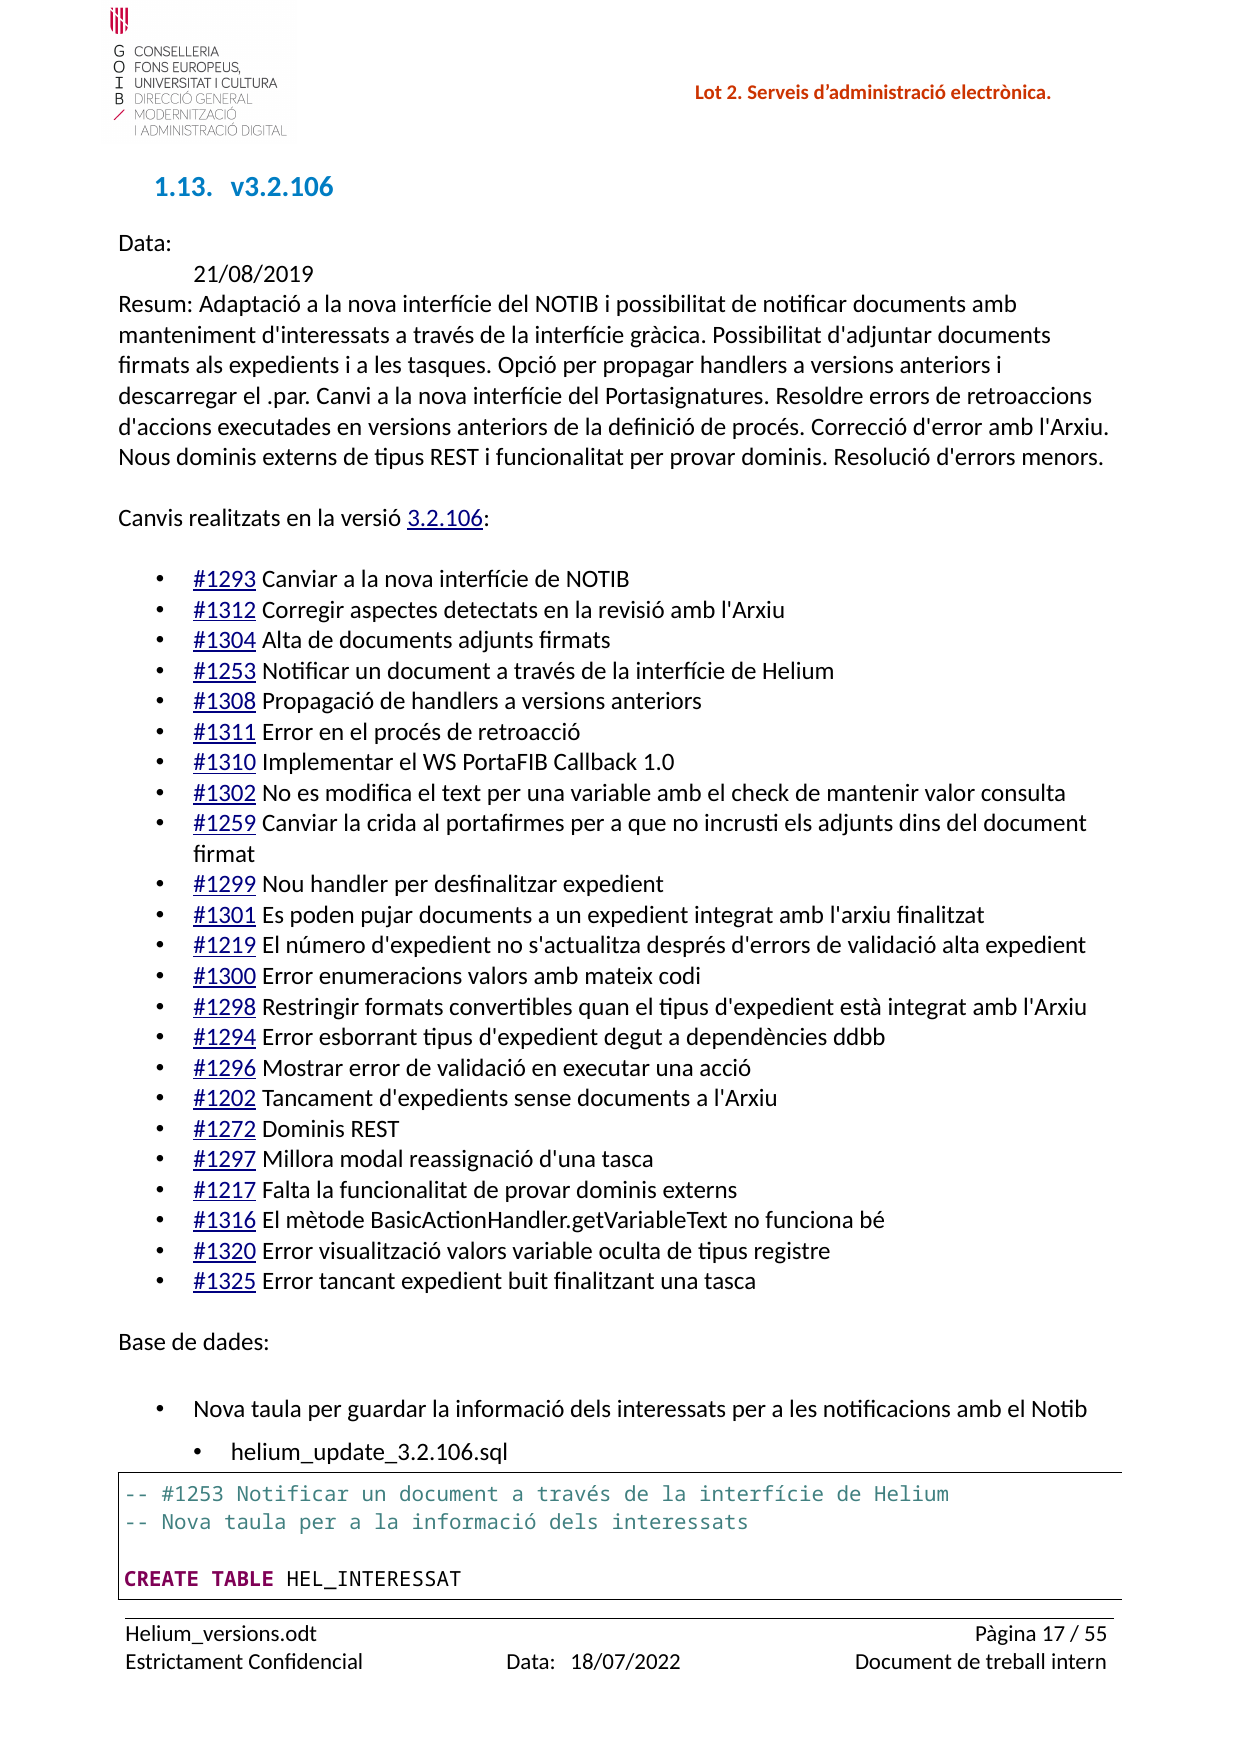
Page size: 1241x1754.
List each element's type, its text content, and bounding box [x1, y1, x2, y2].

list #1310 Implementar el WS PortaFIB Callback 1.0 [156, 746, 1122, 777]
list #1304 Alta de documents adjunts firmats [156, 624, 1122, 655]
list #1293 Canviar a la nova interfície de NOTIB [156, 563, 1122, 594]
list #1253 Notificar un document a través de la interfície de Helium [156, 655, 1122, 685]
list #1298 Restringir formats convertibles quan el tipus d'expedient està integrat amb l'Arxiu [156, 991, 1122, 1021]
list #1325 Error tancant expedient buit finalitzant una tasca [156, 1265, 1122, 1296]
list #1299 Nou handler per desfinalitzar expedient [156, 868, 1122, 899]
subtitle v3.2.106 [153, 168, 1122, 204]
list #1316 El mètode BasicActionHandler.getVariableText no funciona bé [156, 1204, 1122, 1235]
list #1296 Mostrar error de validació en executar una acció [156, 1052, 1122, 1082]
list #1217 Falta la funcionalitat de provar dominis externs [156, 1174, 1122, 1204]
list #1272 Dominis REST [156, 1113, 1122, 1143]
list #1300 Error enumeracions valors amb mateix codi [156, 960, 1122, 991]
list #1219 El número d'expedient no s'actualitza després d'errors de validació alta expedient [156, 929, 1122, 960]
list #1297 Millora modal reassignació d'una tasca [156, 1143, 1122, 1174]
text 21/08/2019 [118, 258, 1122, 289]
picture [100, 0, 297, 144]
table_header -- #1253 Notificar un document a través de la interfície de Helium -- Nova taula per a la informació dels interessats CREATE TABLE HEL_INTERESSAT [119, 1473, 1122, 1598]
list #1308 Propagació de handlers a versions anteriors [156, 685, 1122, 716]
list #1259 Canviar la crida al portafirmes per a que no incrusti els adjunts dins del document firmat [156, 807, 1122, 868]
list #1311 Error en el procés de retroacció [156, 716, 1122, 746]
list #1202 Tancament d'expedients sense documents a l'Arxiu [156, 1082, 1122, 1113]
text Base de dades: [118, 1326, 1122, 1357]
list #1301 Es poden pujar documents a un expedient integrat amb l'arxiu finalitzat [156, 899, 1122, 929]
text Canvis realitzats en la versió 3.2.106: [118, 502, 1122, 533]
list Nova taula per guardar la informació dels interessats per a les notificacions amb el Notib [156, 1393, 1122, 1424]
list #1320 Error visualització valors variable oculta de tipus registre [156, 1235, 1122, 1265]
list helium_update_3.2.106.sql [193, 1436, 1122, 1466]
list #1312 Corregir aspectes detectats en la revisió amb l'Arxiu [156, 594, 1122, 624]
list #1294 Error esborrant tipus d'expedient degut a dependències ddbb [156, 1021, 1122, 1052]
list #1302 No es modifica el text per una variable amb el check de mantenir valor consulta [156, 777, 1122, 807]
text Data: [118, 228, 1122, 258]
text Resum: Adaptació a la nova interfície del NOTIB i possibilitat de notificar documents amb manteniment d'interessats a través de la interfície gràcica. Possibilitat d'adjuntar documents firmats als expedients i a les tasques. Opció per propagar handlers a versions anteriors i descarregar el .par. Canvi a la nova interfície del Portasignatures. Resoldre errors de retroaccions d'accions executades en versions anteriors de la definició de procés. Correcció d'error amb l'Arxiu. Nous dominis externs de tipus REST i funcionalitat per provar dominis. Resolució d'errors menors. [118, 289, 1122, 472]
